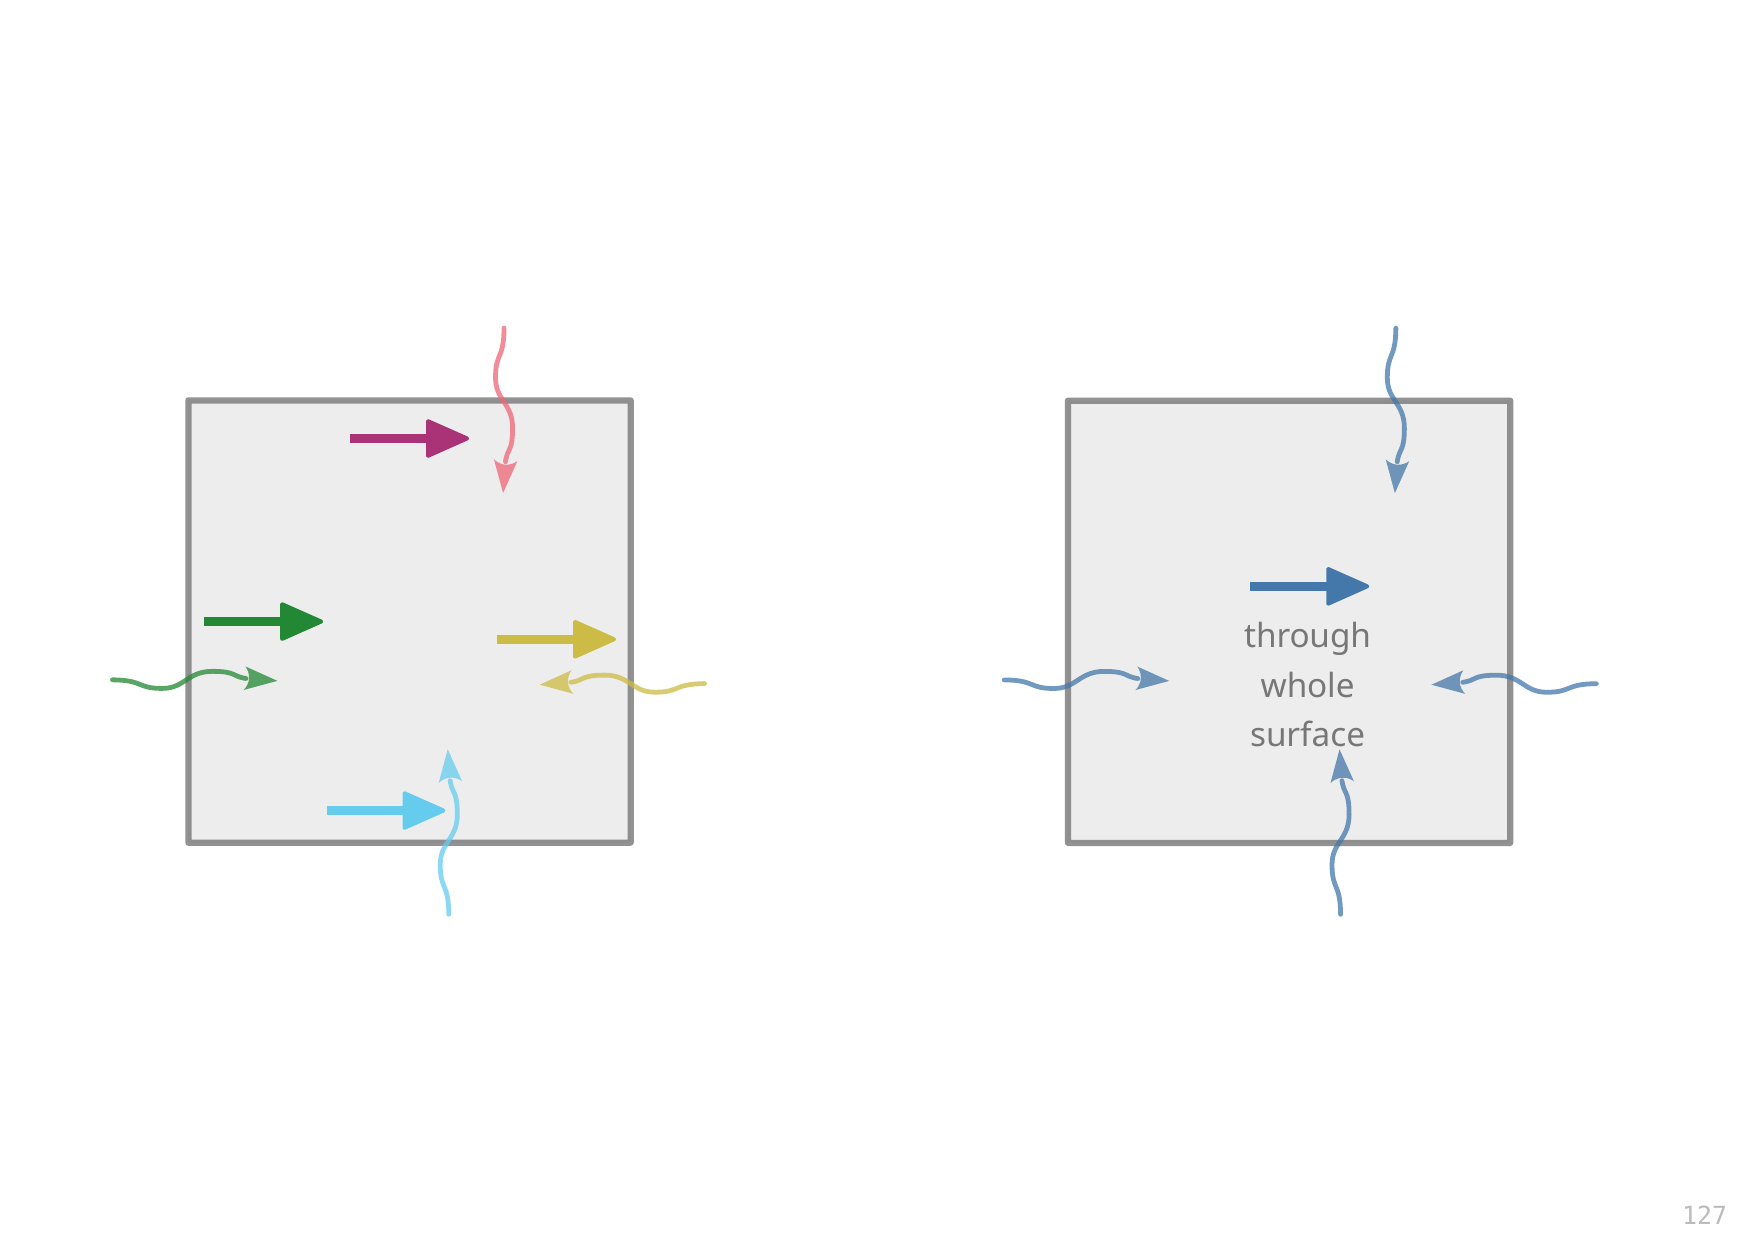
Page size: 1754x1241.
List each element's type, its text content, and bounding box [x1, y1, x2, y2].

text_box [188, 400, 631, 843]
text_box through whole surface [1229, 599, 1378, 725]
text_box [1067, 400, 1511, 843]
